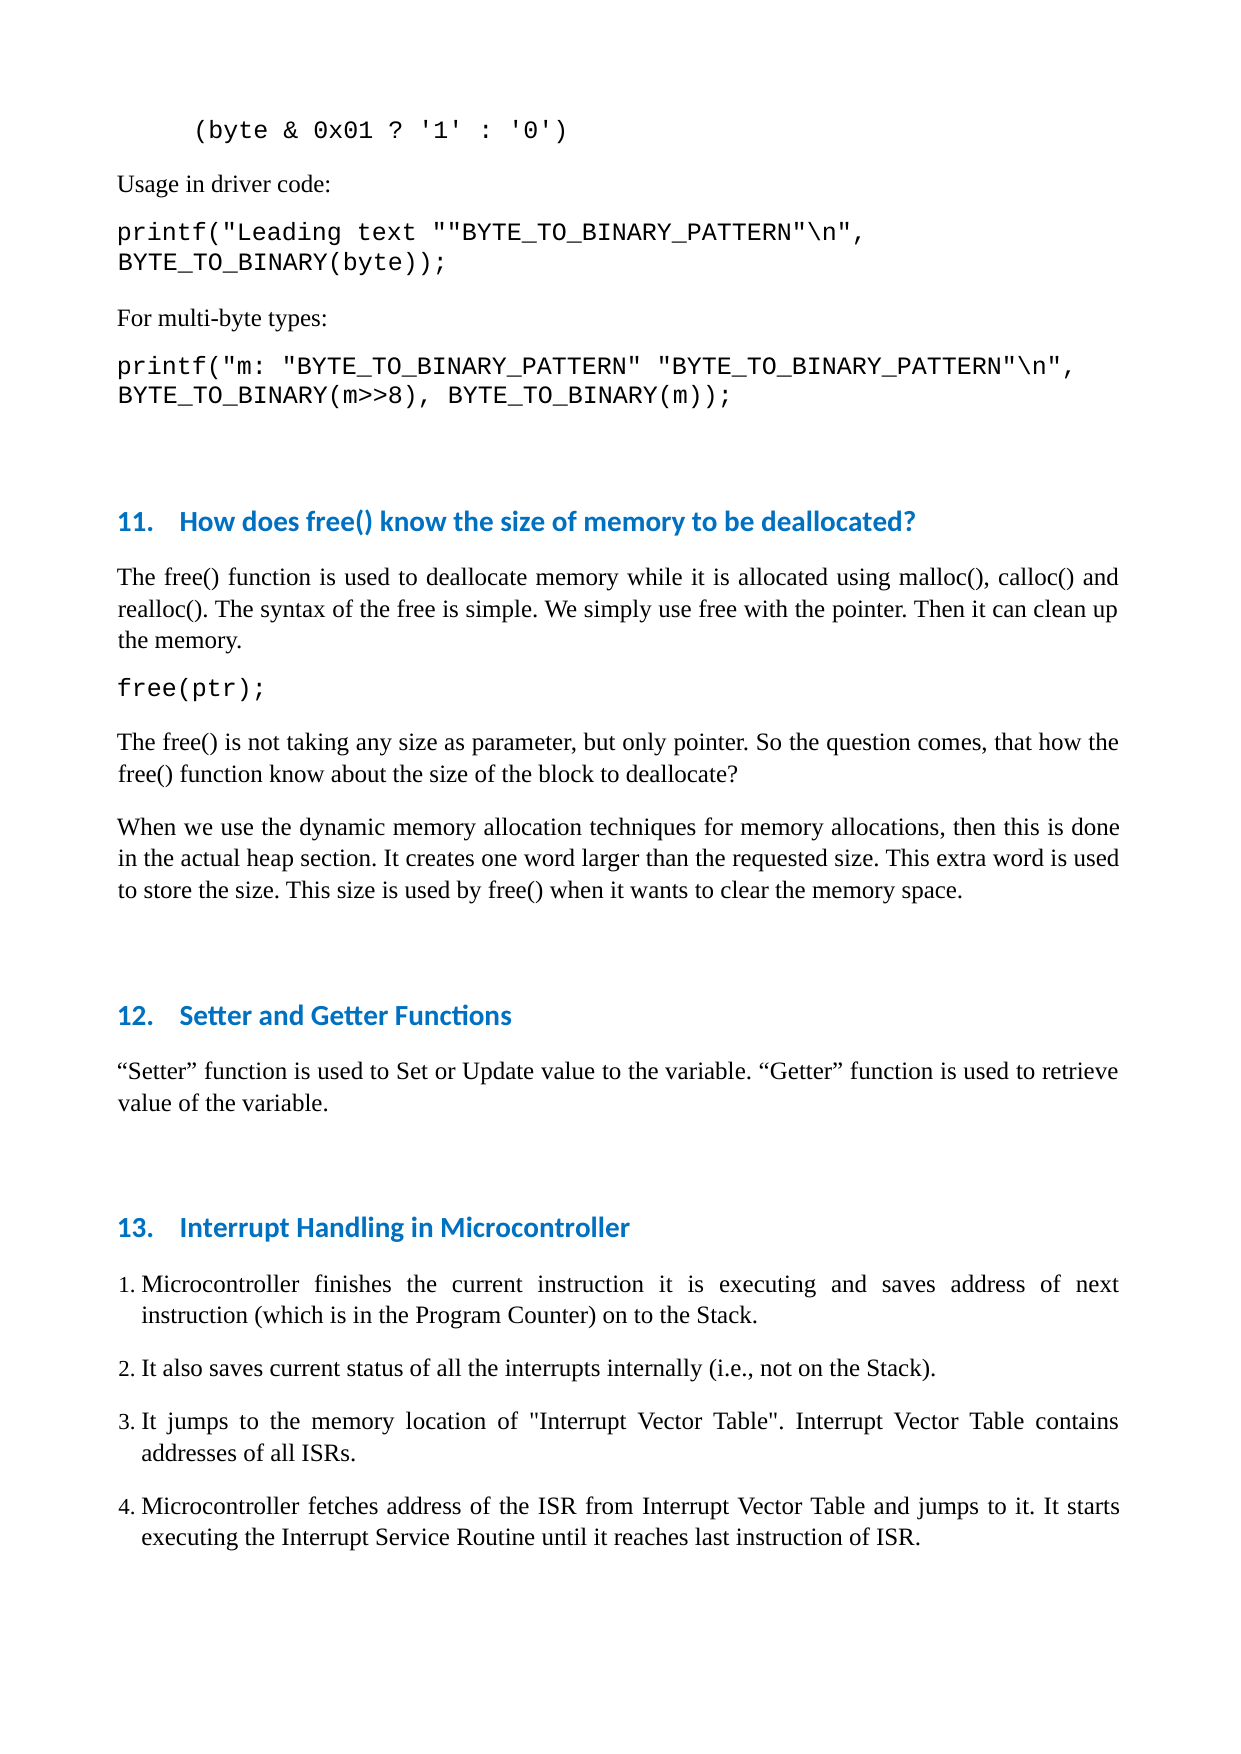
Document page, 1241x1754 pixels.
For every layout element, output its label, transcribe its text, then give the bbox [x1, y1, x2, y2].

list It jumps to the memory location of "Interrupt Vector Table". Interrupt Vector Table contains addresses of all ISRs. [118, 1406, 1121, 1467]
text When we use the dynamic memory allocation techniques for memory allocations, then this is done in the actual heap section. It creates one word larger than the requested size. This extra word is used to store the size. This size is used by free() when it wants to clear the memory space. [117, 812, 1121, 903]
text The free() function is used to deallocate memory while it is allocated using malloc(), calloc() and realloc(). The syntax of the free is simple. We simply use free with the pointer. Then it can clean up the memory. [117, 562, 1121, 654]
text The free() is not taking any size as parameter, but only pointer. So the question comes, that how the free() function know about the size of the block to deallocate? [117, 727, 1121, 787]
subtitle Setter and Getter Functions [117, 997, 1122, 1032]
list It also saves current status of all the interrupts internally (i.e., not on the Stack). [118, 1353, 1121, 1382]
list Microcontroller finishes the current instruction it is executing and saves address of next instruction (which is in the Program Counter) on to the Stack. [118, 1269, 1121, 1329]
text printf("Leading text ""BYTE_TO_BINARY_PATTERN"\n", BYTE_TO_BINARY(byte)); [117, 220, 1105, 278]
list Microcontroller fetches address of the ISR from Interrupt Vector Table and jumps to it. It starts executing the Interrupt Service Routine until it reaches last instruction of ISR. [118, 1491, 1121, 1551]
subtitle Interrupt Handling in Microcontroller [117, 1209, 1122, 1245]
text Usage in driver code: [117, 169, 1121, 198]
text For multi-byte types: [117, 303, 1121, 332]
text free(ptr); [117, 676, 1105, 704]
text (byte & 0x01 ? '1' : '0') [193, 118, 1105, 146]
text “Setter” function is used to Set or Update value to the variable. “Getter” function is used to retrieve value of the variable. [117, 1056, 1121, 1116]
subtitle How does free() know the size of memory to be deallocated? [117, 503, 1122, 538]
text printf("m: "BYTE_TO_BINARY_PATTERN" "BYTE_TO_BINARY_PATTERN"\n", BYTE_TO_BINARY(m>>8), BYTE_TO_BINARY(m)); [117, 353, 1105, 411]
